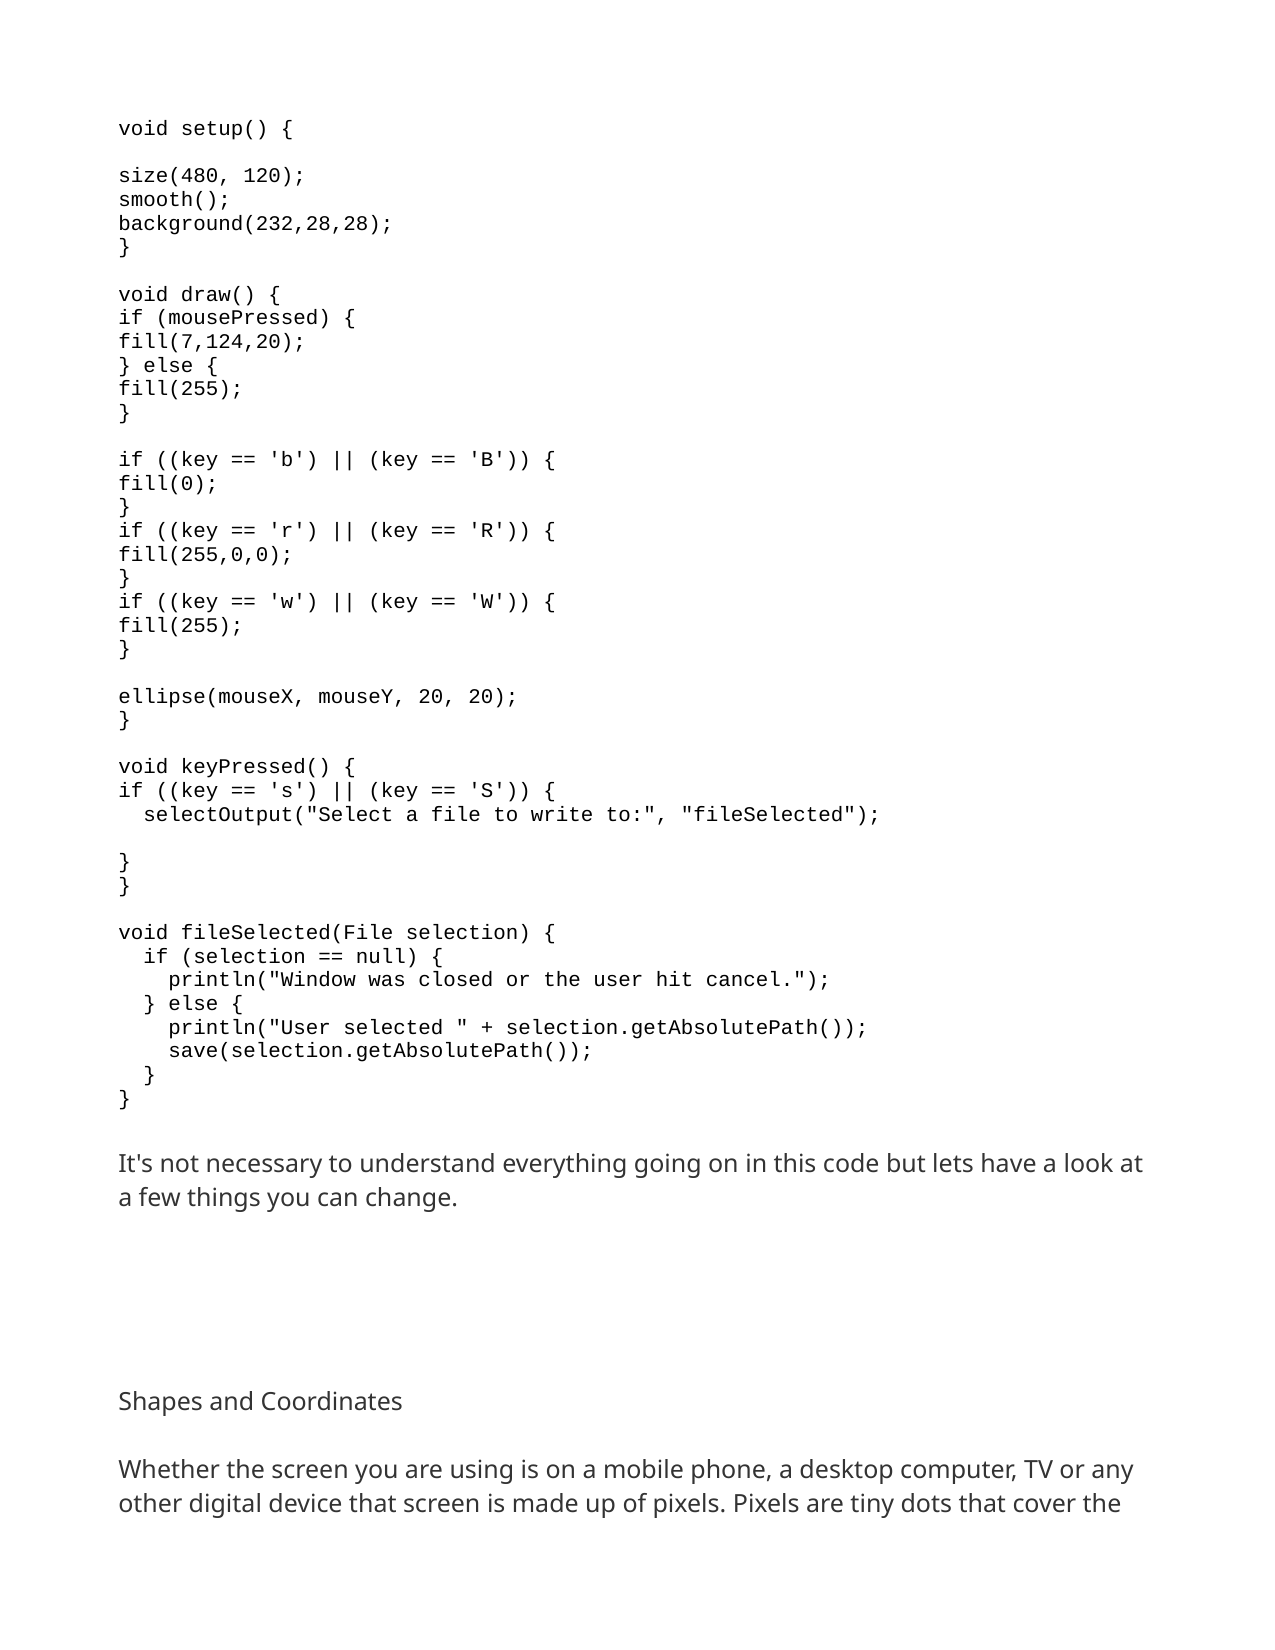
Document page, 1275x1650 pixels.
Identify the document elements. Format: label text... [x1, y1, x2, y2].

text fill(0); [118, 473, 1157, 496]
text fill(255); [118, 615, 1157, 638]
text } [118, 709, 1157, 733]
text } [118, 638, 1157, 662]
text if ((key == 'w') || (key == 'W')) { [118, 591, 1157, 615]
text if ((key == 's') || (key == 'S')) { [118, 780, 1157, 804]
text } [118, 875, 1157, 898]
text fill(255,0,0); [118, 544, 1157, 567]
text size(480, 120); [118, 165, 1157, 189]
text } [118, 567, 1157, 591]
text } [118, 851, 1157, 875]
text } [118, 236, 1157, 260]
text println("Window was closed or the user hit cancel."); [118, 969, 1157, 993]
text println("User selected " + selection.getAbsolutePath()); [118, 1017, 1157, 1040]
text void fileSelected(File selection) { [118, 922, 1157, 946]
text Shapes and Coordinates [118, 1384, 1157, 1418]
text fill(255); [118, 378, 1157, 402]
text if (mousePressed) { [118, 307, 1157, 331]
text } else { [118, 993, 1157, 1017]
text background(232,28,28); [118, 213, 1157, 236]
text It's not necessary to understand everything going on in this code but lets have a look at a few things you can change. [118, 1145, 1157, 1213]
text save(selection.getAbsolutePath()); [118, 1040, 1157, 1064]
text Whether the screen you are using is on a mobile phone, a desktop computer, TV or any other digital device that screen is made up of pixels. Pixels are tiny dots that cover the [118, 1452, 1157, 1520]
text void keyPressed() { [118, 757, 1157, 780]
text } else { [118, 354, 1157, 378]
text selectOutput("Select a file to write to:", "fileSelected"); [118, 804, 1157, 827]
text void setup() { [118, 118, 1157, 142]
text } [118, 1064, 1157, 1088]
text ellipse(mouseX, mouseY, 20, 20); [118, 686, 1157, 709]
text } [118, 1088, 1157, 1111]
text void draw() { [118, 284, 1157, 307]
text if ((key == 'r') || (key == 'R')) { [118, 520, 1157, 544]
text smooth(); [118, 189, 1157, 213]
text fill(7,124,20); [118, 331, 1157, 354]
text } [118, 496, 1157, 520]
text if (selection == null) { [118, 946, 1157, 969]
text } [118, 402, 1157, 426]
text if ((key == 'b') || (key == 'B')) { [118, 449, 1157, 473]
